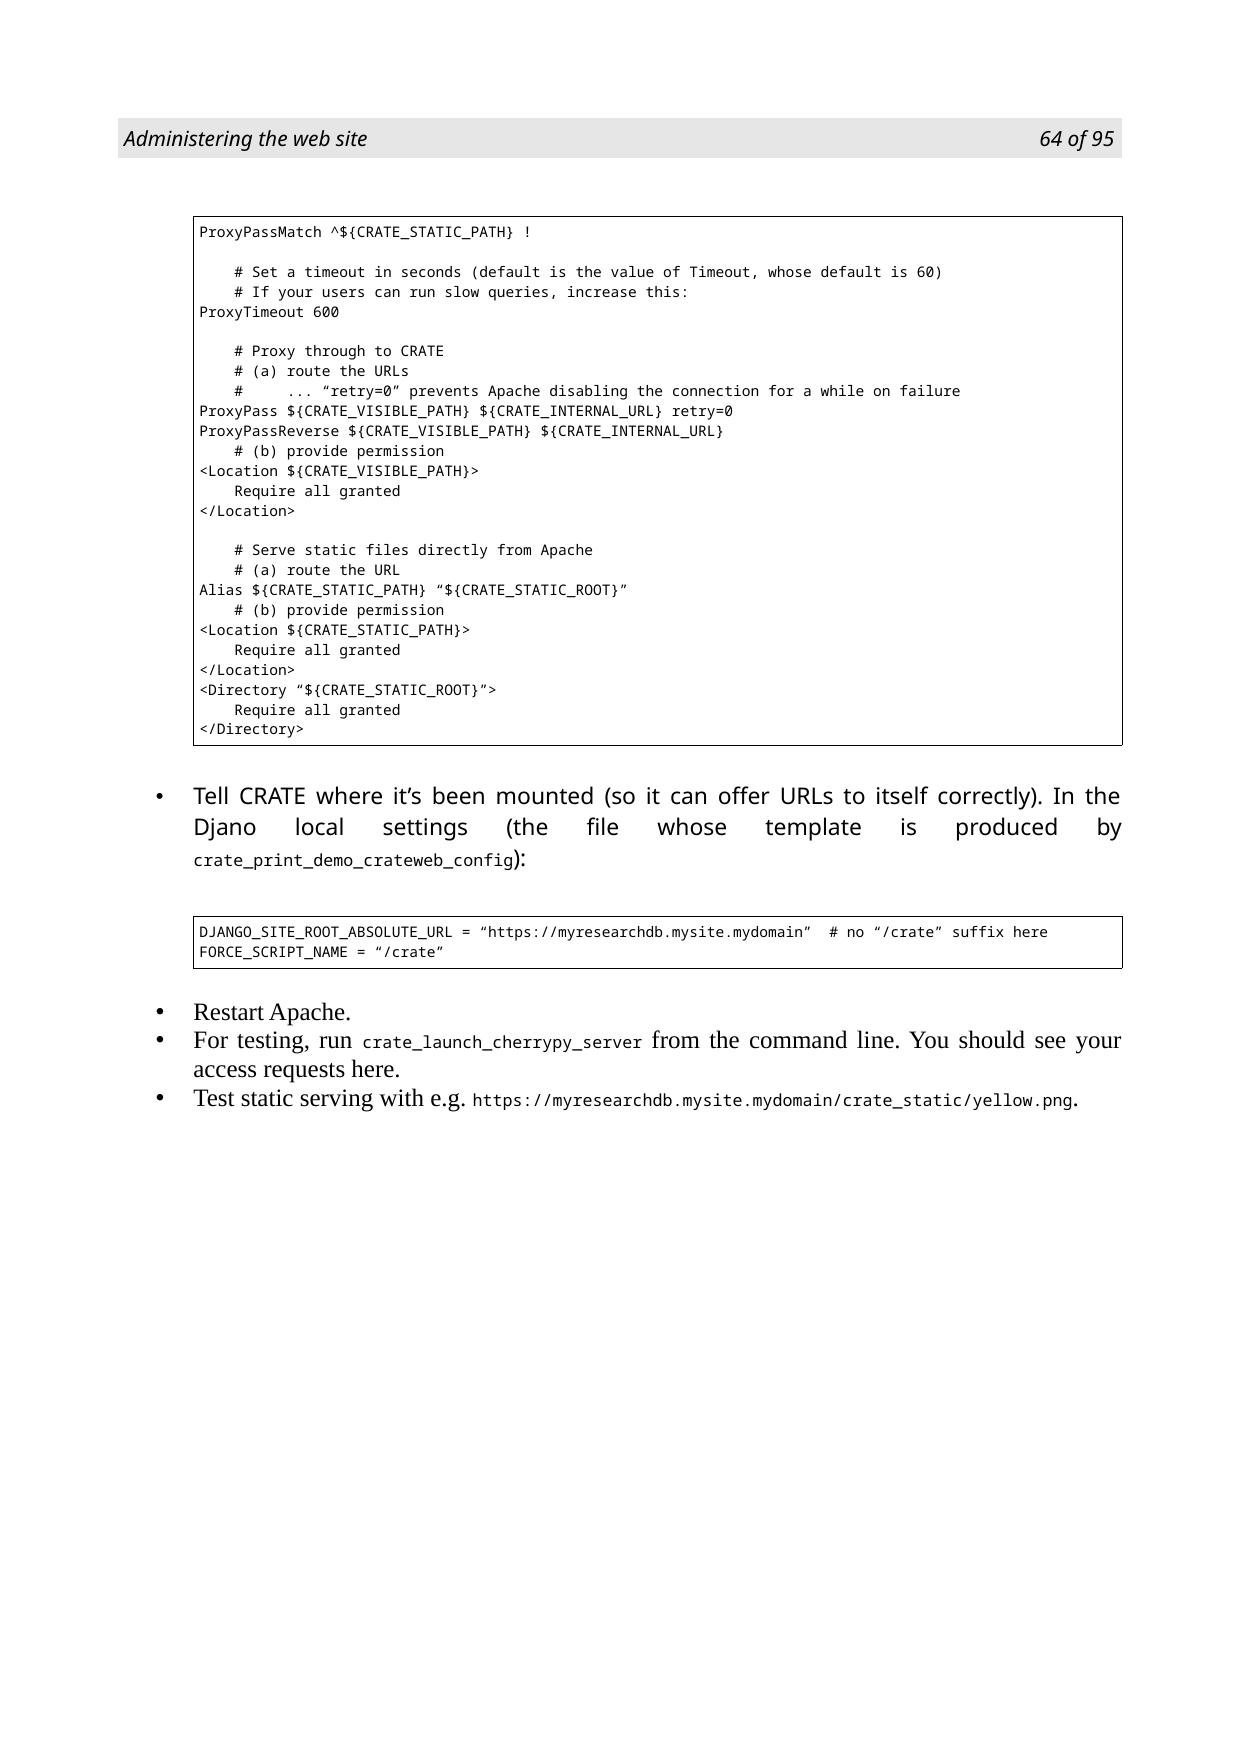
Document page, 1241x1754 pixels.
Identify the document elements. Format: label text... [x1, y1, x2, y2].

list For testing, run crate_launch_cherrypy_server from the command line. You should see your access requests here. [156, 1025, 1122, 1083]
list Restart Apache. [156, 997, 1122, 1025]
table_header DJANGO_SITE_ROOT_ABSOLUTE_URL = “https://myresearchdb.mysite.mydomain” # no “/crate” suffix here FORCE_SCRIPT_NAME = “/crate” [194, 917, 1122, 968]
list Tell CRATE where it’s been mounted (so it can offer URLs to itself correctly). In the Djano local settings (the file whose template is produced by crate_print_demo_crateweb_config): [156, 779, 1122, 873]
table_header ProxyPassMatch ^${CRATE_STATIC_PATH} ! # Set a timeout in seconds (default is the value of Timeout, whose default is 60) # If your users can run slow queries, increase this: ProxyTimeout 600 # Proxy through to CRATE # (a) route the URLs # ... “retry=0” prevents Apache disabling the connection for a while on failure ProxyPass ${CRATE_VISIBLE_PATH} ${CRATE_INTERNAL_URL} retry=0 ProxyPassReverse ${CRATE_VISIBLE_PATH} ${CRATE_INTERNAL_URL} # (b) provide permission <Location ${CRATE_VISIBLE_PATH}> Require all granted </Location> # Serve static files directly from Apache # (a) route the URL Alias ${CRATE_STATIC_PATH} “${CRATE_STATIC_ROOT}” # (b) provide permission <Location ${CRATE_STATIC_PATH}> Require all granted </Location> <Directory “${CRATE_STATIC_ROOT}”> Require all granted </Directory> [194, 217, 1122, 745]
list Test static serving with e.g. https://myresearchdb.mysite.mydomain/crate_static/yellow.png. [156, 1083, 1122, 1112]
